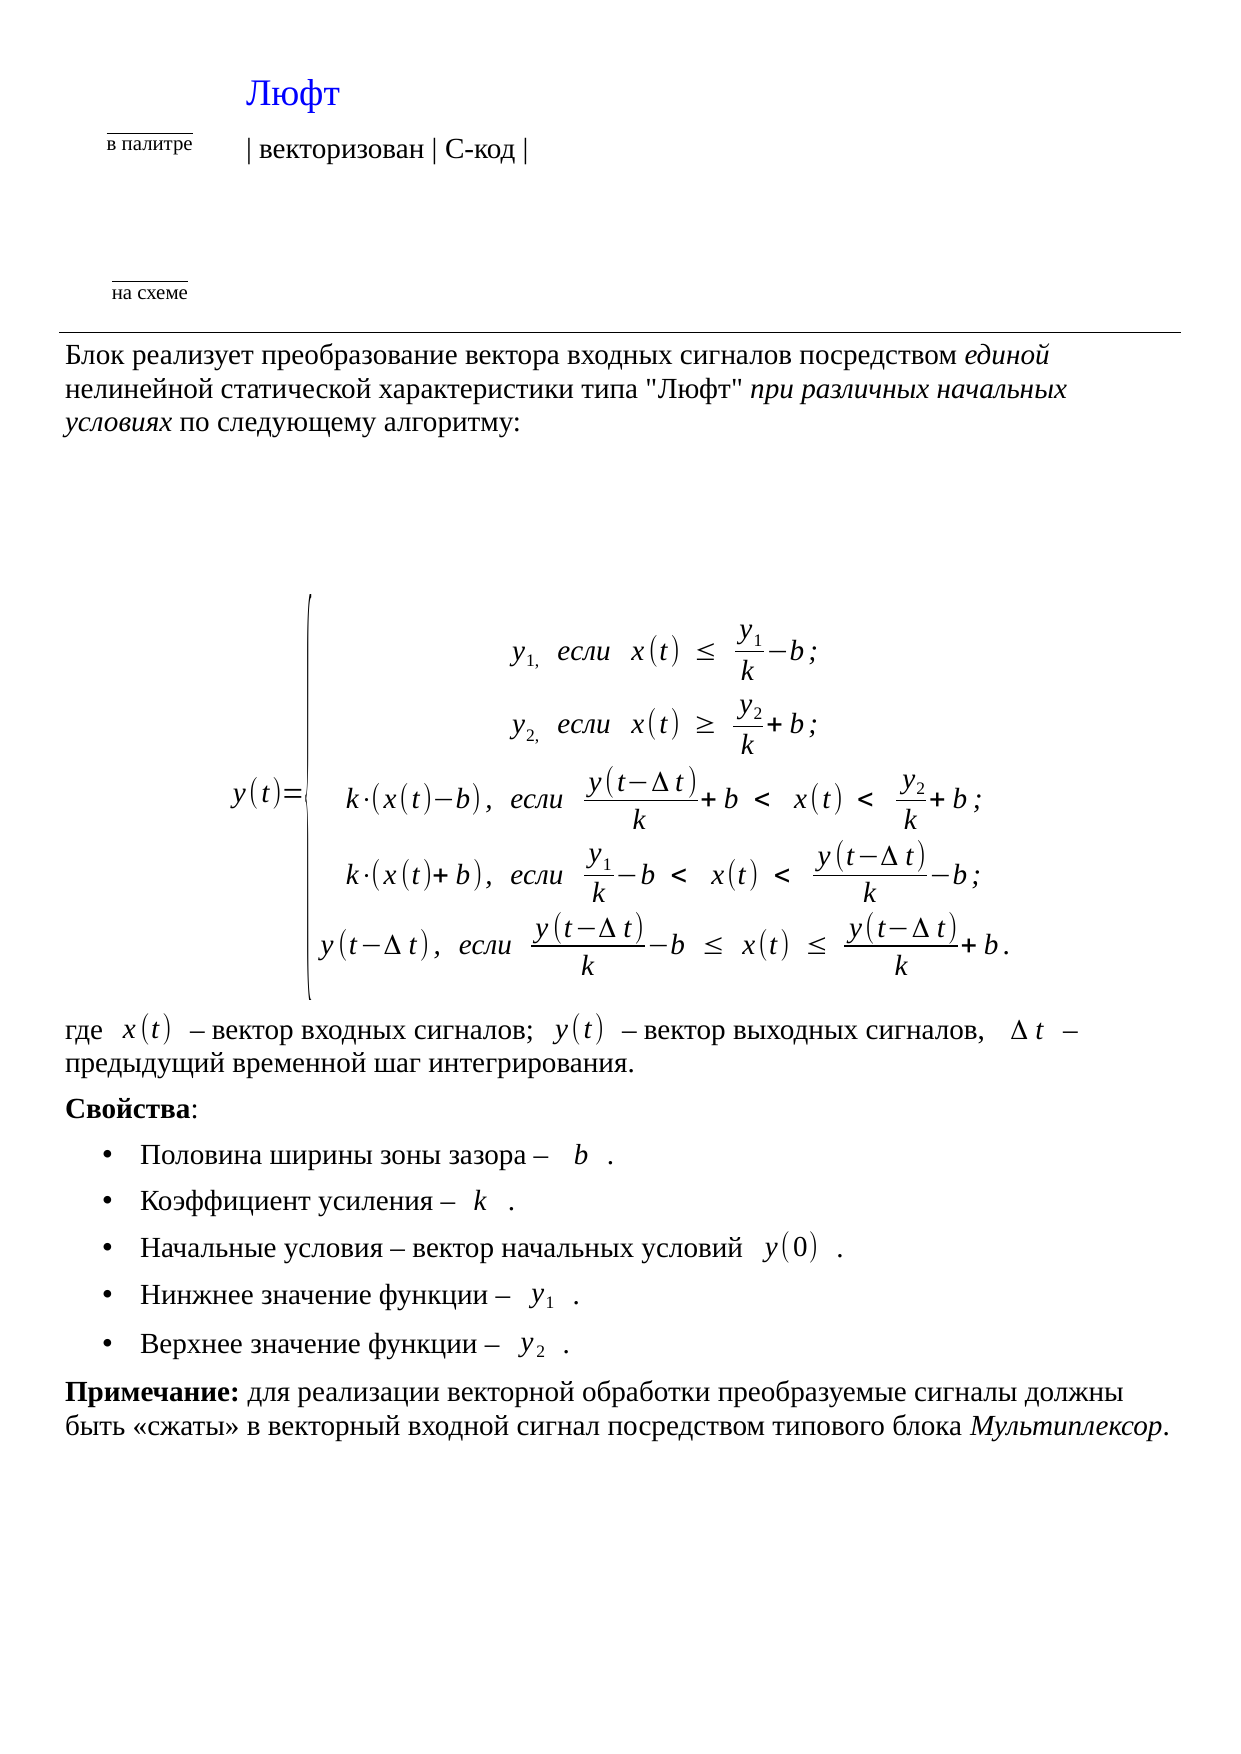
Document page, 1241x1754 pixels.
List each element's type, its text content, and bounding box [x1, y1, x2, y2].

table_cell | векторизован | C-код | [240, 125, 1181, 183]
table_cell на схеме [59, 274, 240, 332]
table_header Люфт [240, 59, 1181, 125]
table_cell [59, 183, 240, 274]
table_cell [240, 274, 1181, 332]
table_cell Блок реализует преобразование вектора входных сигналов посредством единой нелинейной статической характеристики типа "Люфт" при различных начальных условиях по следующему алгоритму: где– вектор входных сигналов;– вектор выходных сигналов, – предыдущий временной шаг интегрирования. Свойства: Половина ширины зоны зазора – . Коэффициент усиления –. Начальные условия – вектор начальных условий. Нинжнее значение функции –. Верхнее значение функции –. Примечание: для реализации векторной обработки преобразуемые сигналы должны быть «сжаты» в векторный входной сигнал посредством типового блока Мультиплексор. [59, 333, 1181, 1459]
table_cell в палитре [59, 125, 240, 183]
table_cell [240, 183, 1181, 274]
table_header [59, 59, 240, 125]
